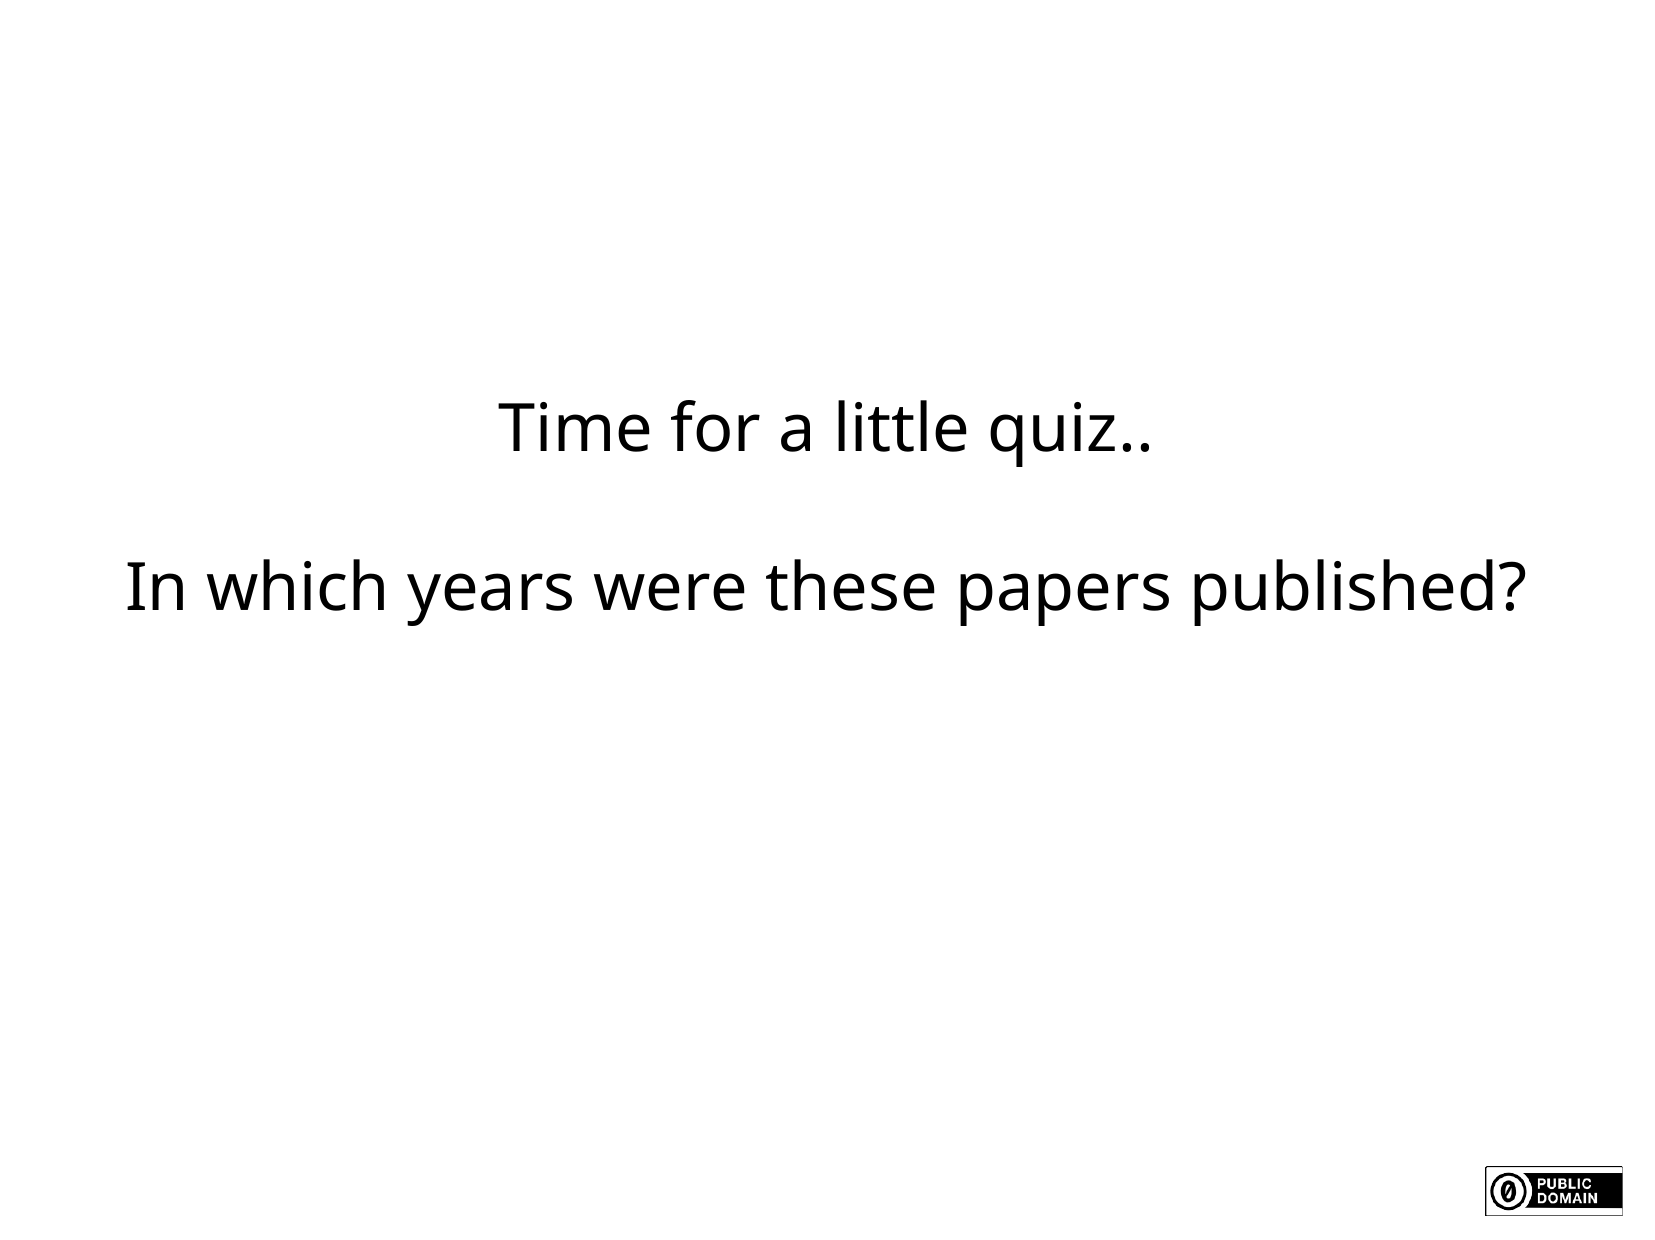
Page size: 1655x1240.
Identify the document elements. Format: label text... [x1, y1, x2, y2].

text_box [1485, 1167, 1623, 1215]
title Time for a little quiz.. In which years were these papers published? [124, 384, 1531, 627]
